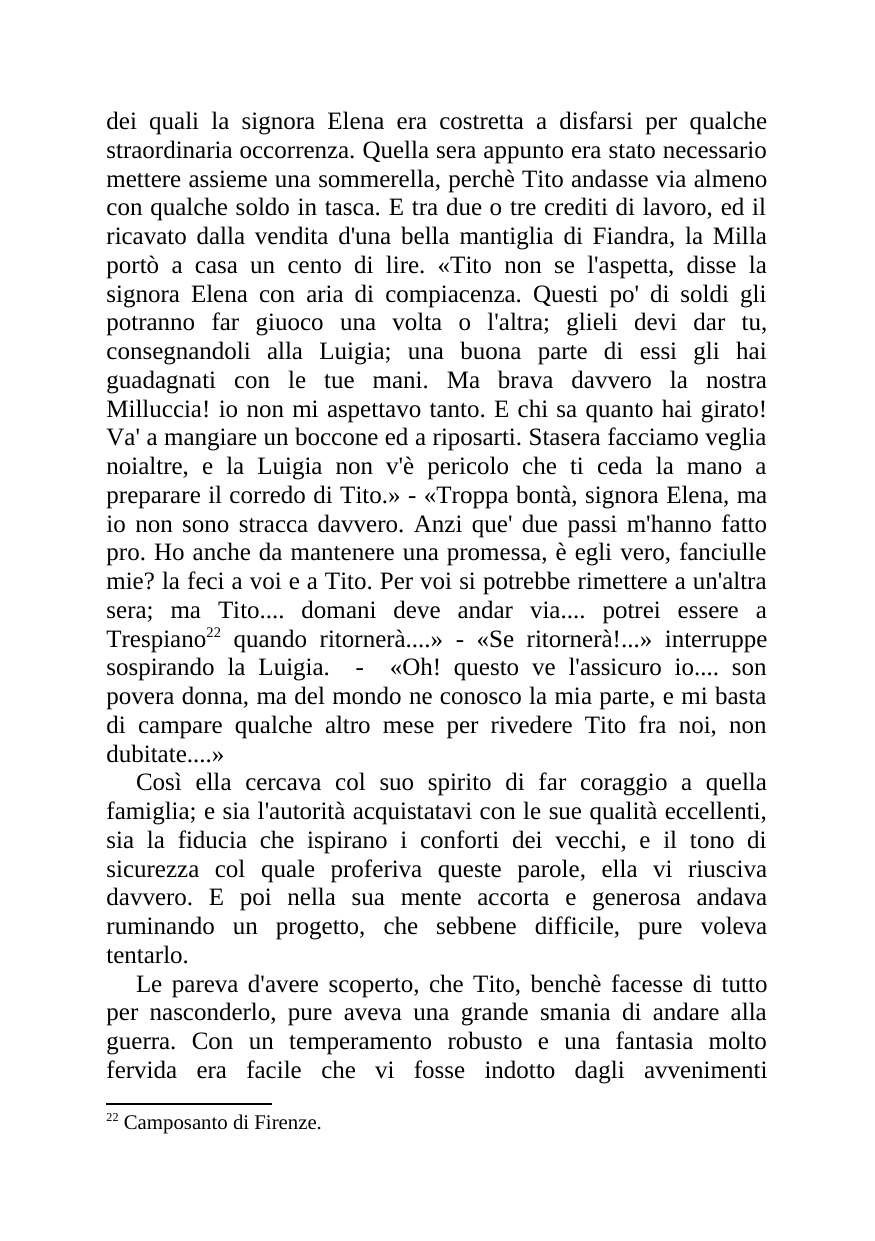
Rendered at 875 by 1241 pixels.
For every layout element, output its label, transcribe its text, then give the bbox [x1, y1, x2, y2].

text dei quali la signora Elena era costretta a disfarsi per qualche straordinaria occorrenza. Quella sera appunto era stato necessario mettere assieme una sommerella, perchè Tito andasse via almeno con qualche soldo in tasca. E tra due o tre crediti di lavoro, ed il ricavato dalla vendita d'una bella mantiglia di Fiandra, la Milla portò a casa un cento di lire. «Tito non se l'aspetta, disse la signora Elena con aria di compiacenza. Questi po' di soldi gli potranno far giuoco una volta o l'altra; glieli devi dar tu, consegnandoli alla Luigia; una buona parte di essi gli hai guadagnati con le tue mani. Ma brava davvero la nostra Milluccia! io non mi aspettavo tanto. E chi sa quanto hai girato! Va' a mangiare un boccone ed a riposarti. Stasera facciamo veglia noialtre, e la Luigia non v'è pericolo che ti ceda la mano a preparare il corredo di Tito.» - «Troppa bontà, signora Elena, ma io non sono stracca davvero. Anzi que' due passi m'hanno fatto pro. Ho anche da mantenere una promessa, è egli vero, fanciulle mie? la feci a voi e a Tito. Per voi si potrebbe rimettere a un'altra sera; ma Tito.... domani deve andar via.... potrei essere a Trespiano quando ritornerà....» - «Se ritornerà!...» interruppe sospirando la Luigia. - «Oh! questo ve l'assicuro io.... son povera donna, ma del mondo ne conosco la mia parte, e mi basta di campare qualche altro mese per rivedere Tito fra noi, non dubitate....» [106, 106, 768, 767]
text Le pareva d'avere scoperto, che Tito, benchè facesse di tutto per nasconderlo, pure aveva una grande smania di andare alla guerra. Con un temperamento robusto e una fantasia molto fervida era facile che vi fosse indotto dagli avvenimenti [106, 969, 768, 1084]
text Camposanto di Firenze. [106, 1110, 768, 1134]
text Così ella cercava col suo spirito di far coraggio a quella famiglia; e sia l'autorità acquistatavi con le sue qualità eccellenti, sia la fiducia che ispirano i conforti dei vecchi, e il tono di sicurezza col quale proferiva queste parole, ella vi riusciva davvero. E poi nella sua mente accorta e generosa andava ruminando un progetto, che sebbene difficile, pure voleva tentarlo. [106, 767, 768, 969]
